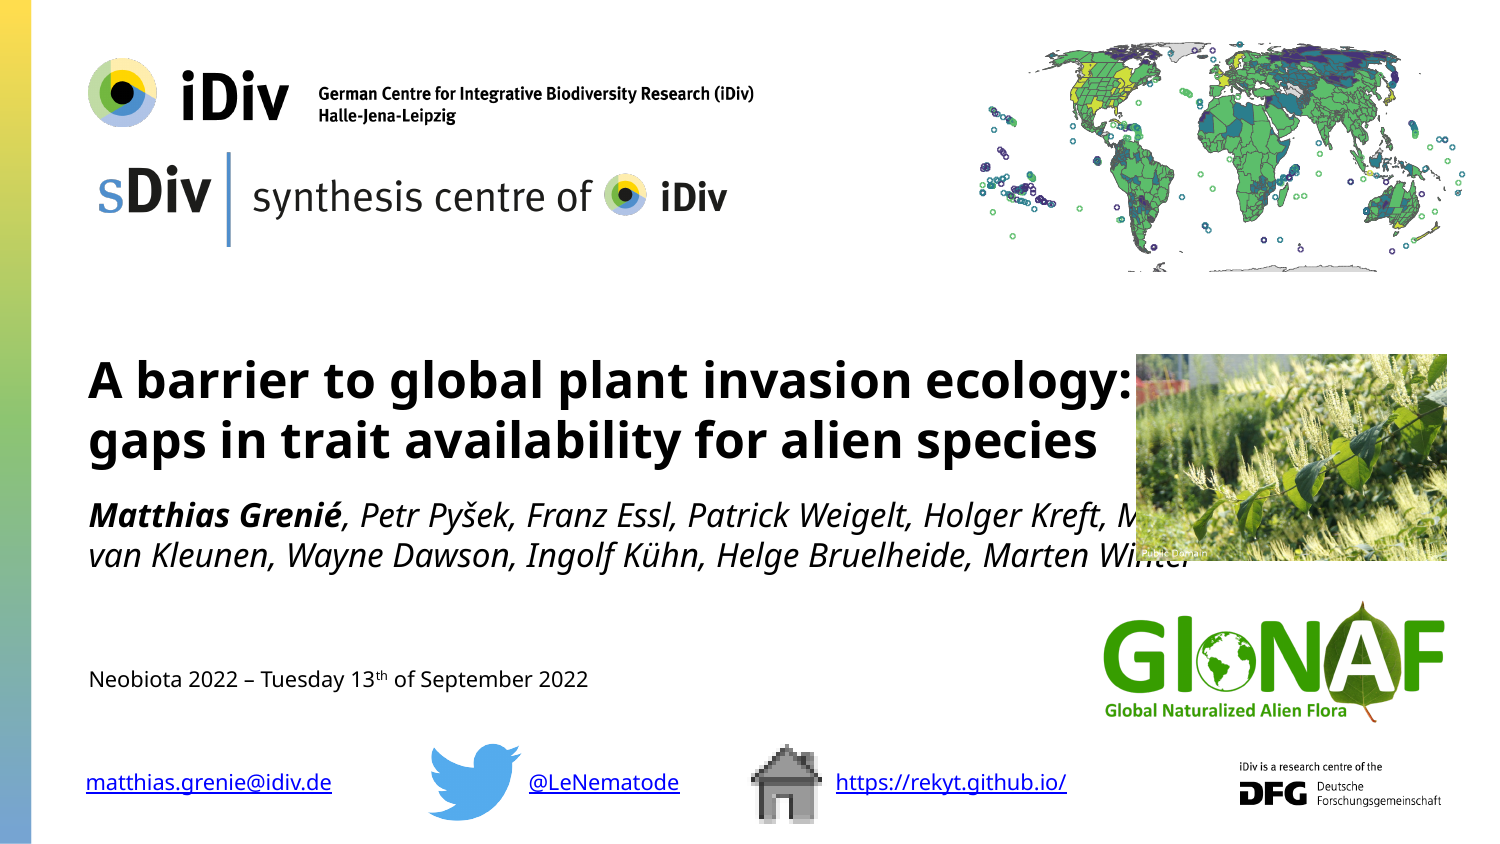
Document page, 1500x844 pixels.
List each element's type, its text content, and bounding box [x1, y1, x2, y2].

picture [0, 0, 1500, 844]
text_box Matthias Grenié, Petr Pyšek, Franz Essl, Patrick Weigelt, Holger Kreft, Mark van Kleunen, Wayne Dawson, Ingolf Kühn, Helge Bruelheide, Marten Winter [88, 494, 1211, 612]
text_box [76, 129, 751, 271]
text_box matthias.grenie@idiv.de [70, 761, 378, 803]
text_box https://rekyt.github.io/ [820, 761, 1109, 803]
text_box A barrier to global plant invasion ecology: gaps in trait availability for alien species [88, 291, 1211, 469]
text_box Neobiota 2022 – Tuesday 13th of September 2022 [88, 665, 1211, 740]
text_box @LeNematode [513, 761, 702, 803]
